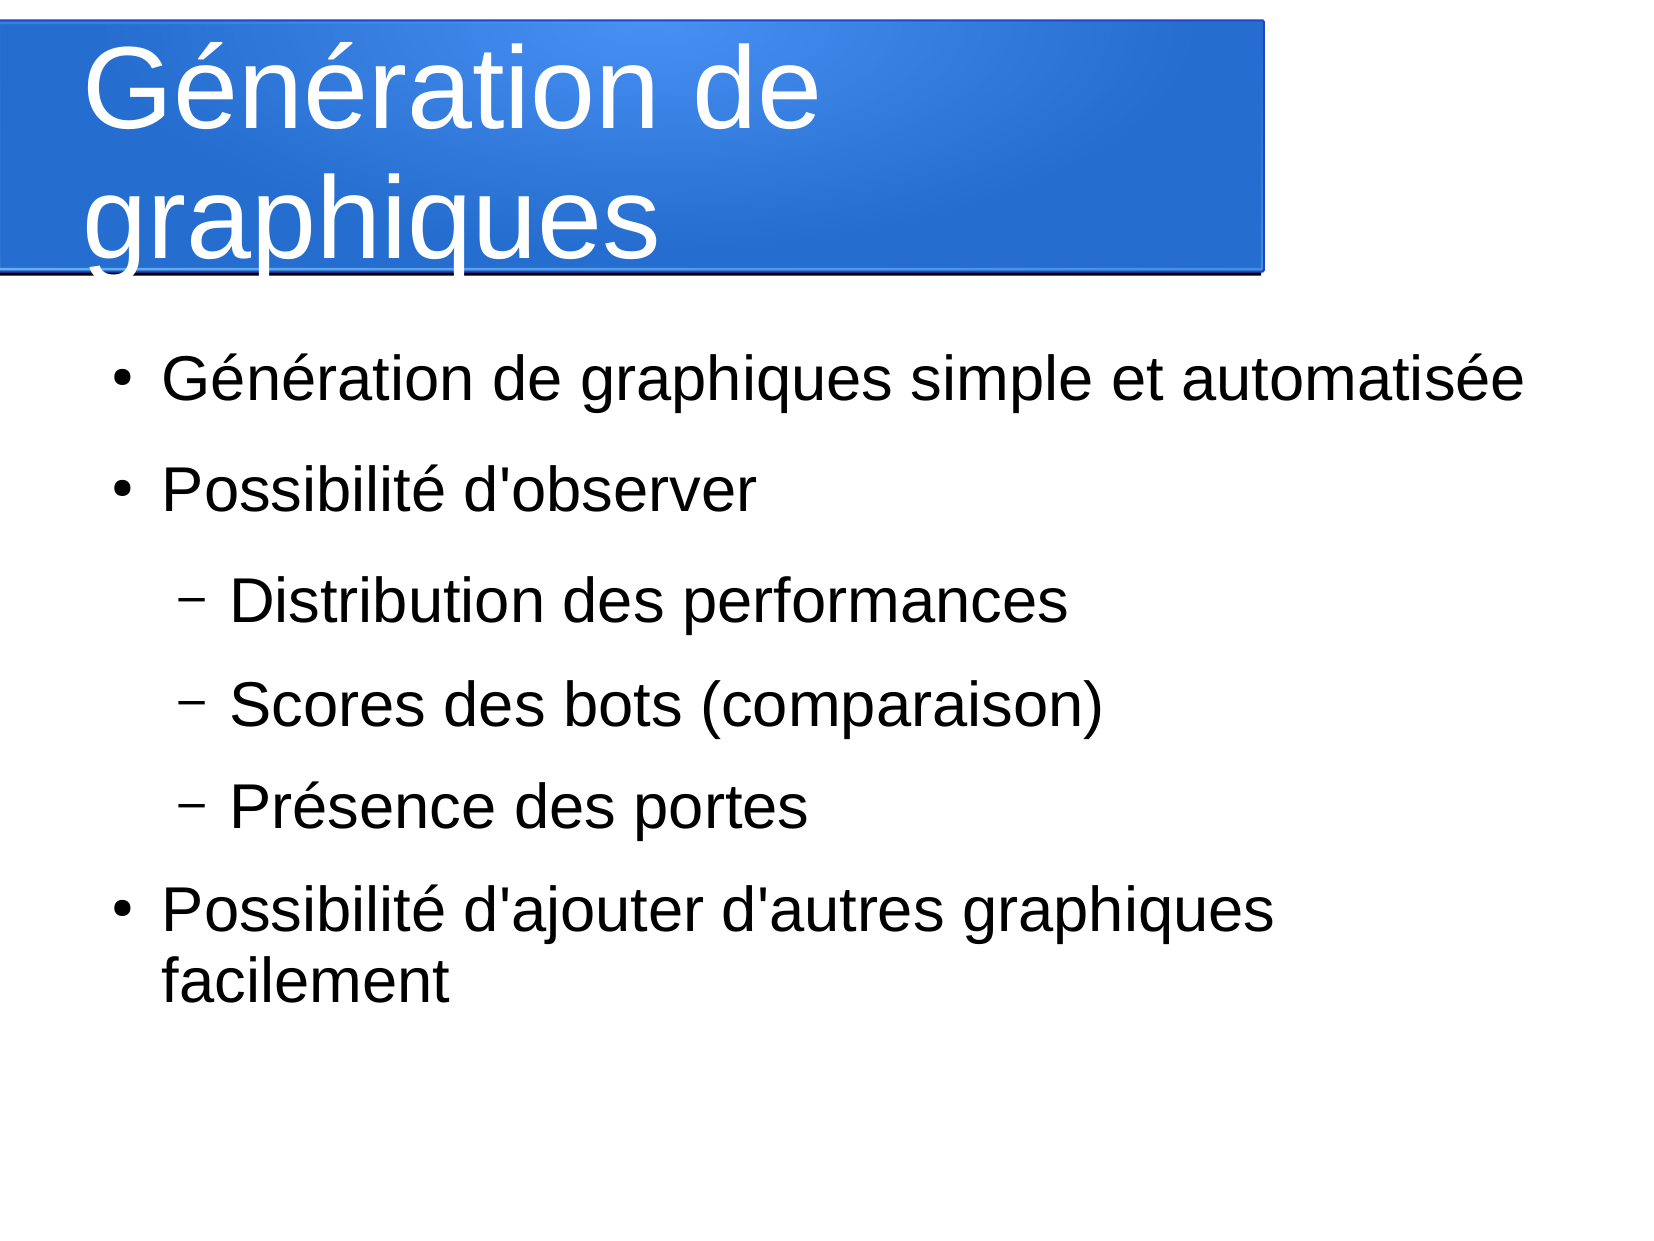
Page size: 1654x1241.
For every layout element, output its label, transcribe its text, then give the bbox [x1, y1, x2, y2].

list Génération de graphiques simple et automatisée Possibilité d'observer Distribution des performances Scores des bots (comparaison) Présence des portes Possibilité d'ajouter d'autres graphiques facilement [94, 343, 1550, 1063]
title Génération de graphiques [82, 49, 1250, 257]
